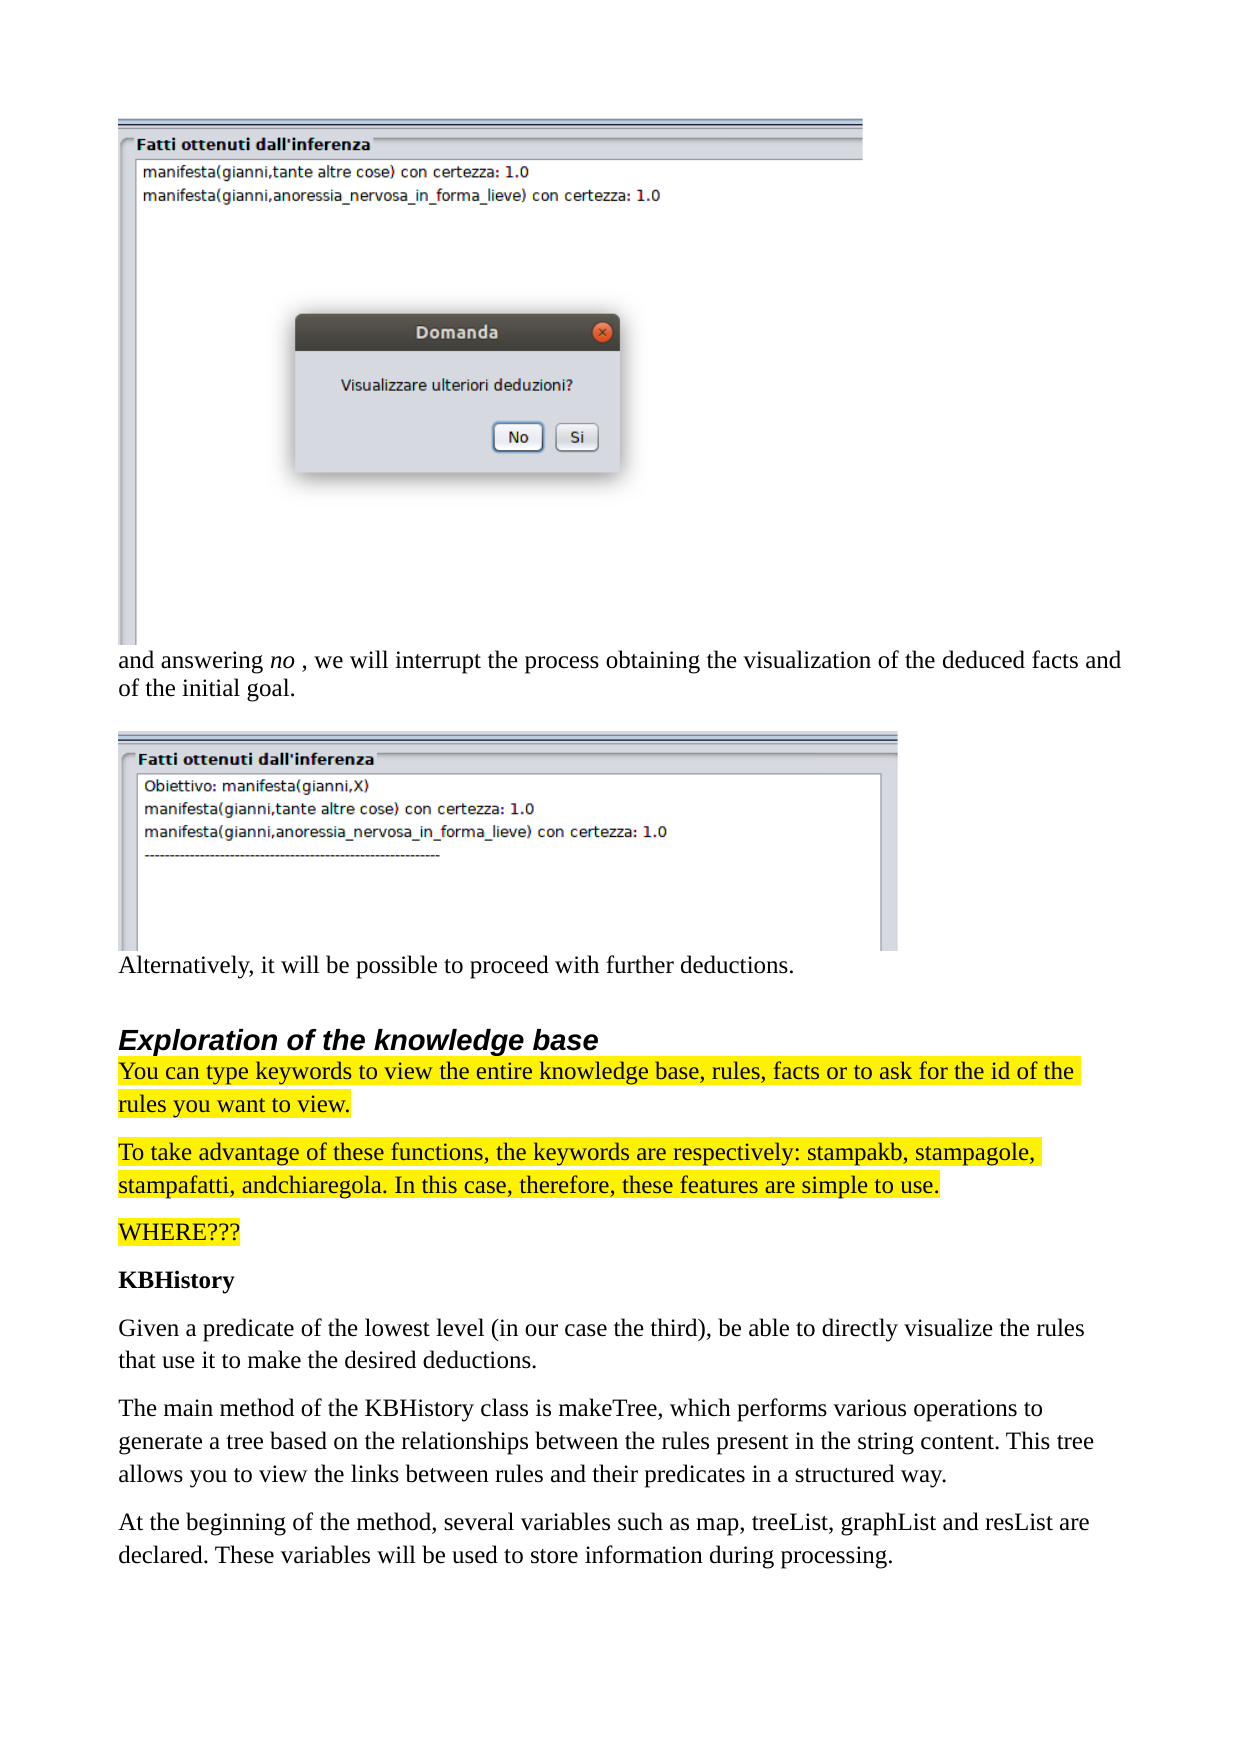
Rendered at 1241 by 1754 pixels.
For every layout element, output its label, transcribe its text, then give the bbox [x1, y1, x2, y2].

text To take advantage of these functions, the keywords are respectively: stampakb, stampagole, stampafatti, andchiaregola. In this case, therefore, these features are simple to use. [118, 1137, 1122, 1198]
text and answering no , we will interrupt the process obtaining the visualization of the deduced facts and of the initial goal. [118, 645, 1122, 702]
subtitle KBHistory [118, 1265, 1122, 1294]
subtitle Exploration of the knowledge base [118, 1023, 1122, 1056]
text WHERE??? [118, 1217, 1122, 1246]
text The main method of the KBHistory class is makeTree, which performs various operations to generate a tree based on the relationships between the rules present in the string content. This tree allows you to view the links between rules and their predicates in a structured way. [118, 1393, 1122, 1488]
text At the beginning of the method, several variables such as map, treeList, graphList and resList are declared. These variables will be used to store information during processing. [118, 1507, 1122, 1569]
text Alternatively, it will be possible to proceed with further deductions. [118, 951, 1122, 979]
text Given a predicate of the lowest level (in our case the third), be able to directly visualize the rules that use it to make the desired deductions. [118, 1313, 1122, 1374]
text You can type keywords to view the entire knowledge base, rules, facts or to ask for the id of the rules you want to view. [118, 1056, 1122, 1118]
